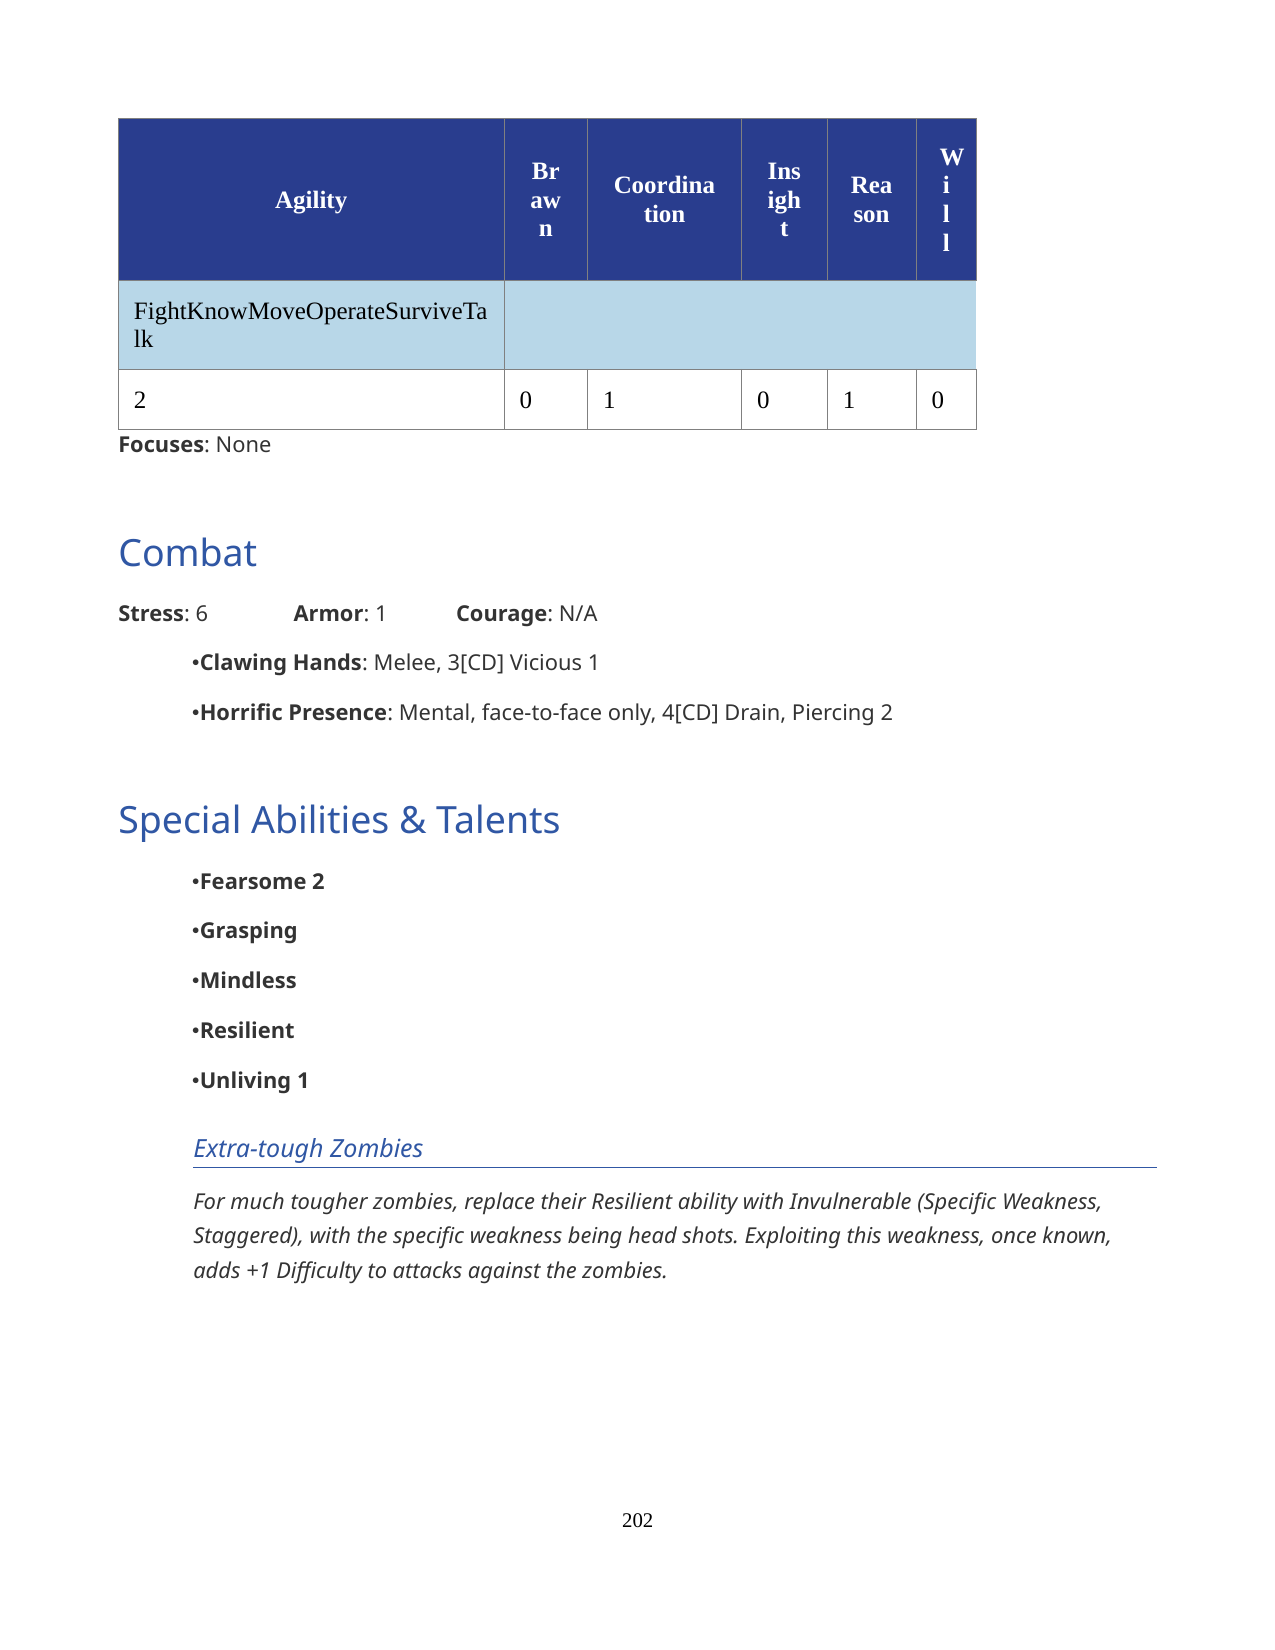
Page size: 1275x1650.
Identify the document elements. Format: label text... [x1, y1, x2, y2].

table_cell 0 [505, 370, 587, 429]
table_cell 0 [917, 370, 976, 429]
subtitle Combat [118, 526, 1157, 577]
table_cell [505, 281, 976, 369]
subtitle Extra-tough Zombies [193, 1130, 1157, 1167]
list Resilient [118, 1015, 1157, 1045]
table_header Will [917, 119, 976, 280]
subtitle Special Abilities & Talents [118, 794, 1157, 845]
list Horrific Presence: Mental, face-to-face only, 4[CD] Drain, Piercing 2 [118, 697, 1157, 727]
table_cell 2 [119, 370, 504, 429]
table_header Coordination [588, 119, 741, 280]
table_cell 0 [742, 370, 827, 429]
table_header Brawn [505, 119, 587, 280]
text For much tougher zombies, replace their Resilient ability with Invulnerable (Specific Weakness, Staggered), with the specific weakness being head shots. Exploiting this weakness, once known, adds +1 Difficulty to attacks against the zombies. [193, 1186, 1157, 1284]
list Unliving 1 [118, 1065, 1157, 1094]
table_header Agility [119, 119, 504, 280]
table_header Reason [828, 119, 916, 280]
text Stress: 6 Armor: 1 Courage: N/A [118, 598, 1157, 627]
list Clawing Hands: Melee, 3[CD] Vicious 1 [118, 647, 1157, 677]
table_cell FightKnowMoveOperateSurviveTalk [119, 281, 504, 369]
table_cell 1 [588, 370, 741, 429]
list Mindless [118, 965, 1157, 995]
text Focuses: None [118, 429, 1157, 459]
table_header Insight [742, 119, 827, 280]
list Grasping [118, 915, 1157, 945]
list Fearsome 2 [118, 866, 1157, 895]
table_cell 1 [828, 370, 916, 429]
